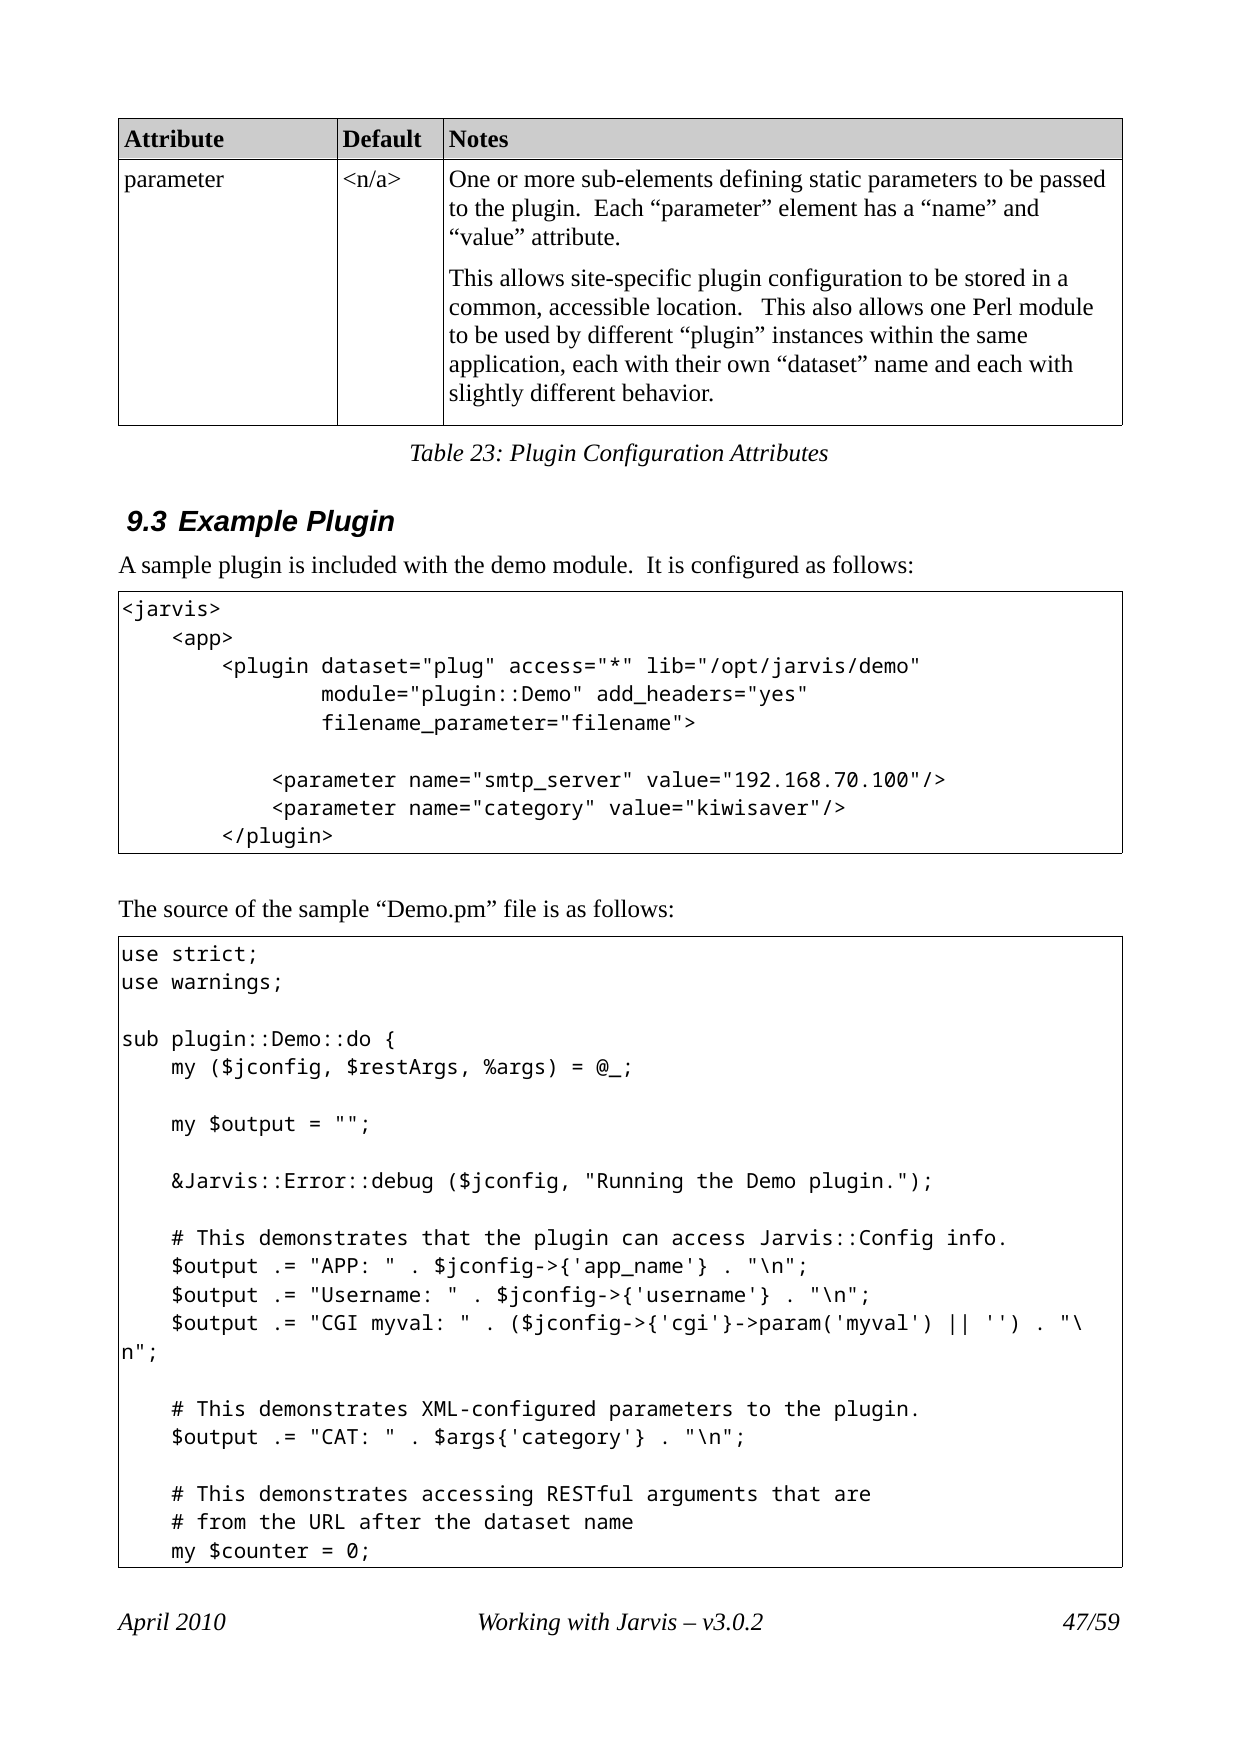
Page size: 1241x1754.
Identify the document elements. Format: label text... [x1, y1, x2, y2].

table_cell One or more sub-elements defining static parameters to be passed to the plugin. Each “parameter” element has a “name” and “value” attribute. This allows site-specific plugin configuration to be stored in a common, accessible location. This also allows one Perl module to be used by different “plugin” instances within the same application, each with their own “dataset” name and each with slightly different behavior. [444, 160, 1122, 425]
text my $counter = 0; [119, 1533, 1122, 1567]
table_header Default [338, 119, 443, 158]
text filename_parameter="filename"> [119, 705, 1122, 736]
text $output .= "CGI myval: " . ($jconfig->{'cgi'}->param('myval') || '') . "\n"; [119, 1305, 1122, 1365]
text The source of the sample “Demo.pm” file is as follows: [118, 894, 1122, 923]
table_header Attribute [119, 119, 337, 158]
text $output .= "Username: " . $jconfig->{'username'} . "\n"; [119, 1277, 1122, 1305]
subtitle Example Plugin [118, 504, 1122, 537]
text # This demonstrates XML-configured parameters to the plugin. [119, 1391, 1122, 1419]
text module="plugin::Demo" add_headers="yes" [119, 676, 1122, 705]
text <jarvis> [119, 592, 1122, 619]
text # This demonstrates accessing RESTful arguments that are [119, 1476, 1122, 1504]
text my $output = ""; [119, 1106, 1122, 1138]
text # This demonstrates that the plugin can access Jarvis::Config info. [119, 1220, 1122, 1248]
text use warnings; [119, 964, 1122, 996]
table_cell parameter [119, 160, 337, 425]
table_cell <n/a> [338, 160, 443, 425]
text sub plugin::Demo::do { [119, 1021, 1122, 1049]
text # from the URL after the dataset name [119, 1504, 1122, 1533]
text &Jarvis::Error::debug ($jconfig, "Running the Demo plugin."); [119, 1163, 1122, 1194]
text Table 23: Plugin Configuration Attributes [118, 438, 1122, 466]
text <app> [119, 619, 1122, 648]
text <plugin dataset="plug" access="*" lib="/opt/jarvis/demo" [119, 648, 1122, 676]
text </plugin> [119, 819, 1122, 853]
text <parameter name="smtp_server" value="192.168.70.100"/> [119, 762, 1122, 790]
table_header Notes [444, 119, 1122, 158]
text use strict; [119, 937, 1122, 964]
text my ($jconfig, $restArgs, %args) = @_; [119, 1049, 1122, 1081]
text $output .= "APP: " . $jconfig->{'app_name'} . "\n"; [119, 1248, 1122, 1277]
text $output .= "CAT: " . $args{'category'} . "\n"; [119, 1419, 1122, 1451]
text <parameter name="category" value="kiwisaver"/> [119, 790, 1122, 819]
text A sample plugin is included with the demo module. It is configured as follows: [118, 550, 1122, 579]
